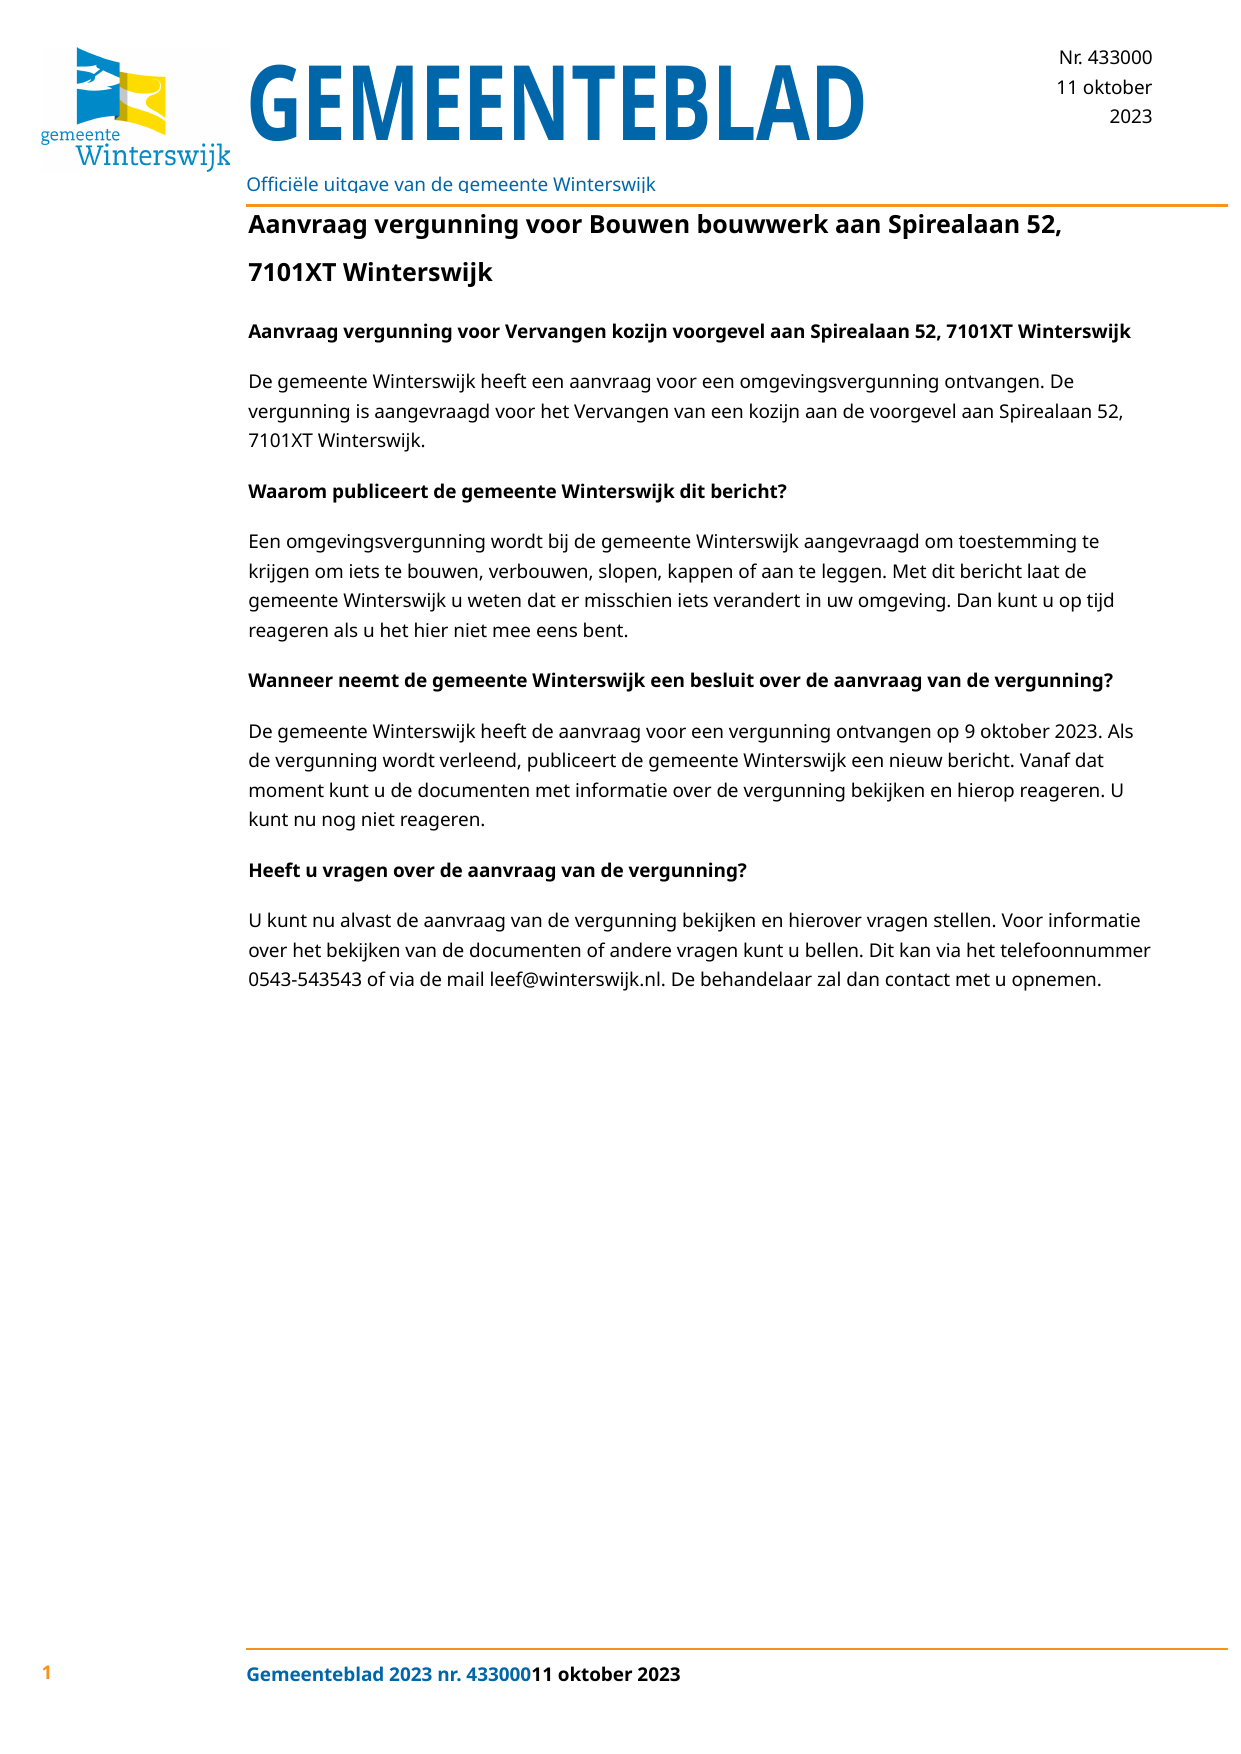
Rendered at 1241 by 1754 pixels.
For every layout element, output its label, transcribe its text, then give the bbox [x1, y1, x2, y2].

picture [41, 47, 231, 172]
picture [225, 153, 231, 162]
text Een omgevingsvergunning wordt bij de gemeente Winterswijk aangevraagd om toestemming te krijgen om iets te bouwen, verbouwen, slopen, kappen of aan te leggen. Met dit bericht laat de gemeente Winterswijk u weten dat er misschien iets verandert in uw omgeving. Dan kunt u op tijd reageren als u het hier niet mee eens bent. [248, 528, 1152, 643]
text Waarom publiceert de gemeente Winterswijk dit bericht? [248, 478, 1152, 504]
text Heeft u vragen over de aanvraag van de vergunning? [248, 857, 1152, 883]
text De gemeente Winterswijk heeft een aanvraag voor een omgevingsvergunning ontvangen. De vergunning is aangevraagd voor het Vervangen van een kozijn aan de voorgevel aan Spirealaan 52, 7101XT Winterswijk. [248, 368, 1152, 453]
text U kunt nu alvast de aanvraag van de vergunning bekijken en hierover vragen stellen. Voor informatie over het bekijken van de documenten of andere vragen kunt u bellen. Dit kan via het telefoonnummer 0543-543543 of via de mail leef@winterswijk.nl. De behandelaar zal dan contact met u opnemen. [248, 907, 1152, 992]
text Aanvraag vergunning voor Bouwen bouwwerk aan Spirealaan 52, 7101XT Winterswijk [248, 207, 1152, 288]
text Wanneer neemt de gemeente Winterswijk een besluit over de aanvraag van de vergunning? [248, 667, 1152, 693]
text Aanvraag vergunning voor Vervangen kozijn voorgevel aan Spirealaan 52, 7101XT Winterswijk [248, 318, 1152, 344]
text De gemeente Winterswijk heeft de aanvraag voor een vergunning ontvangen op 9 oktober 2023. Als de vergunning wordt verleend, publiceert de gemeente Winterswijk een nieuw bericht. Vanaf dat moment kunt u de documenten met informatie over de vergunning bekijken en hierop reageren. U kunt nu nog niet reageren. [248, 718, 1152, 832]
